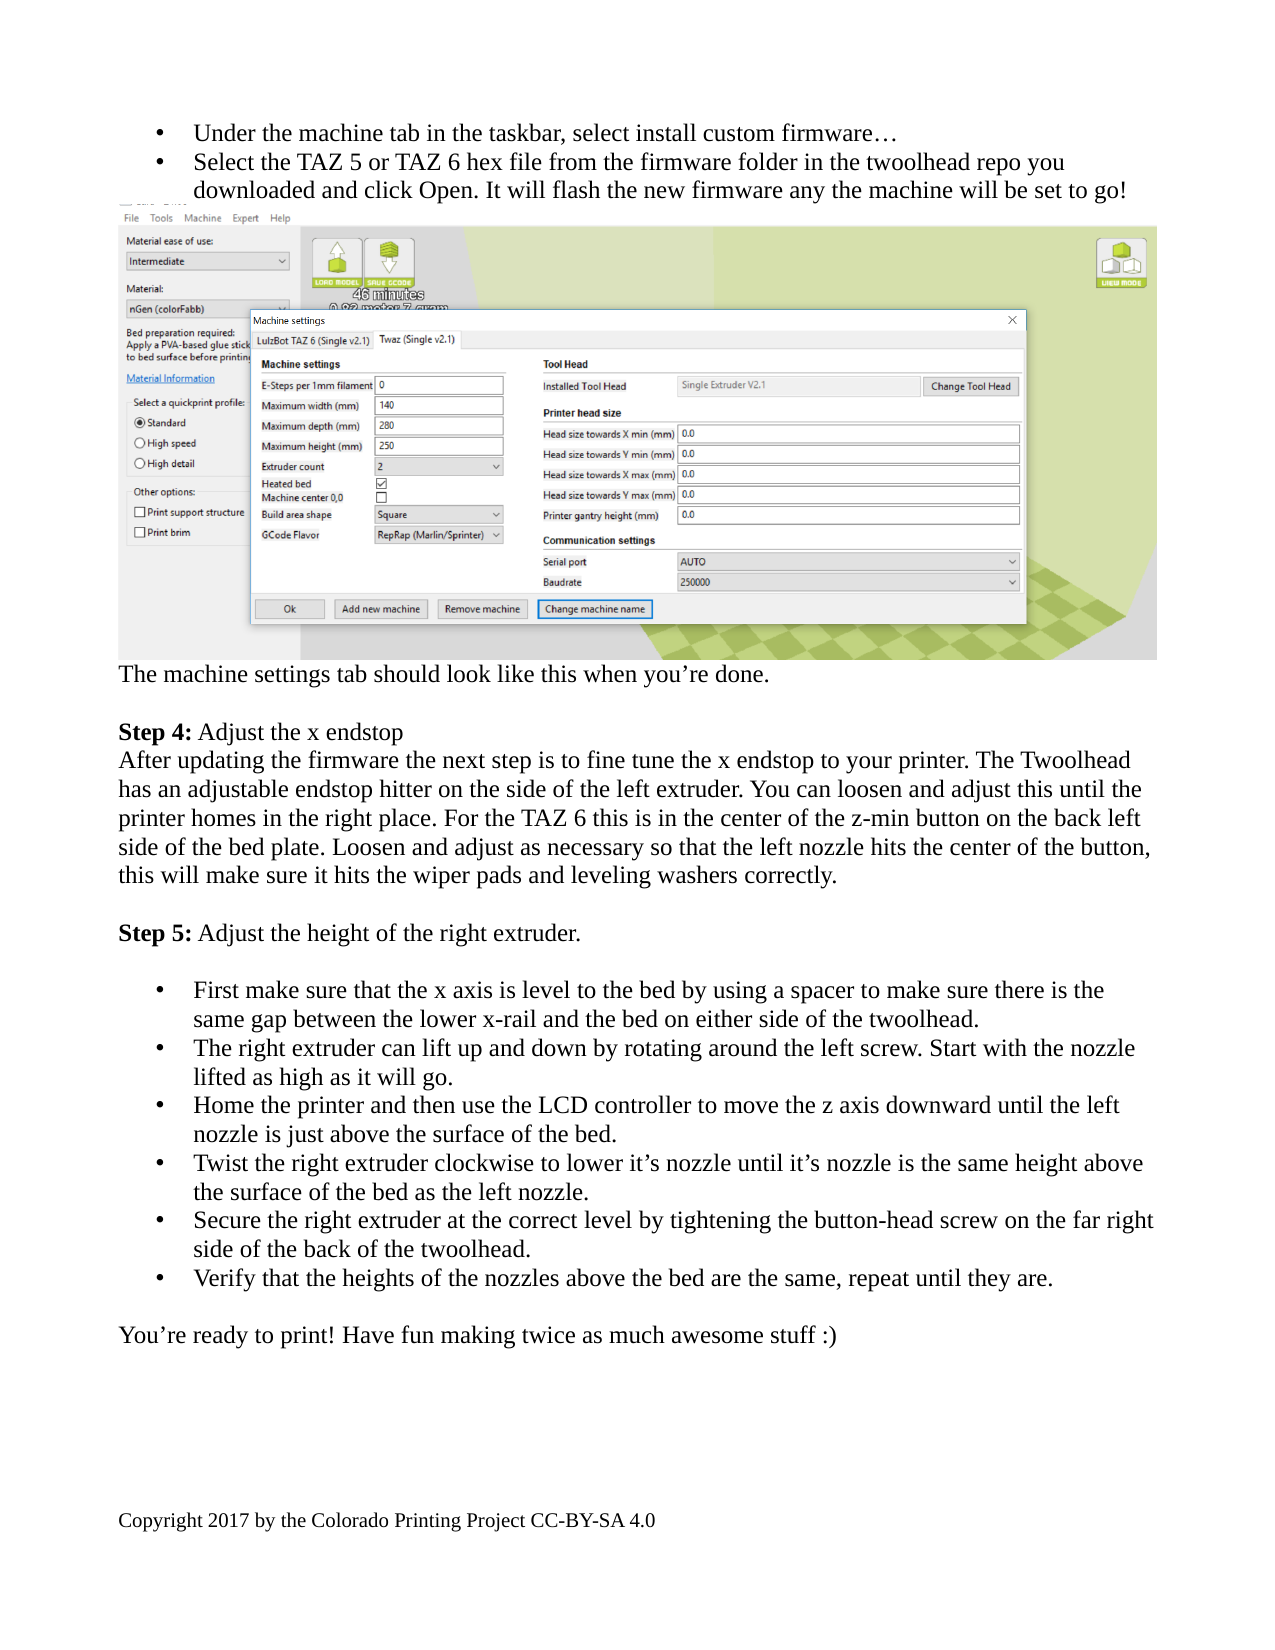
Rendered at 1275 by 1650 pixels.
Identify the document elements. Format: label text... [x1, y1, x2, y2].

text After updating the firmware the next step is to fine tune the x endstop to your printer. The Twoolhead has an adjustable endstop hitter on the side of the left extruder. You can loosen and adjust this until the printer homes in the right place. For the TAZ 6 this is in the center of the z-min button on the back left side of the bed plate. Loosen and adjust as necessary so that the left nozzle hits the center of the button, this will make sure it hits the wiper pads and leveling washers correctly. [118, 745, 1157, 889]
picture [118, 204, 1157, 660]
list Home the printer and then use the LCD controller to move the z axis downward until the left nozzle is just above the surface of the bed. [156, 1090, 1157, 1148]
text Step 4: Adjust the x endstop [118, 717, 1157, 745]
list Select the TAZ 5 or TAZ 6 hex file from the firmware folder in the twoolhead repo you downloaded and click Open. It will flash the new firmware any the machine will be set to go! [156, 147, 1157, 204]
list The right extruder can lift up and down by rotating around the left screw. Start with the nozzle lifted as high as it will go. [156, 1033, 1157, 1090]
list Secure the right extruder at the correct level by tightening the button-head screw on the far right side of the back of the twoolhead. [156, 1205, 1157, 1263]
text Step 5: Adjust the height of the right extruder. [118, 918, 1157, 947]
list First make sure that the x axis is level to the bed by using a spacer to make sure there is the same gap between the lower x-rail and the bed on either side of the twoolhead. [156, 975, 1157, 1033]
text You’re ready to print! Have fun making twice as much awesome stuff :) [118, 1320, 1157, 1349]
text The machine settings tab should look like this when you’re done. [118, 660, 1157, 688]
list Under the machine tab in the taskbar, select install custom firmware… [156, 118, 1157, 147]
list Twist the right extruder clockwise to lower it’s nozzle until it’s nozzle is the same height above the surface of the bed as the left nozzle. [156, 1148, 1157, 1205]
list Verify that the heights of the nozzles above the bed are the same, repeat until they are. [156, 1263, 1157, 1292]
